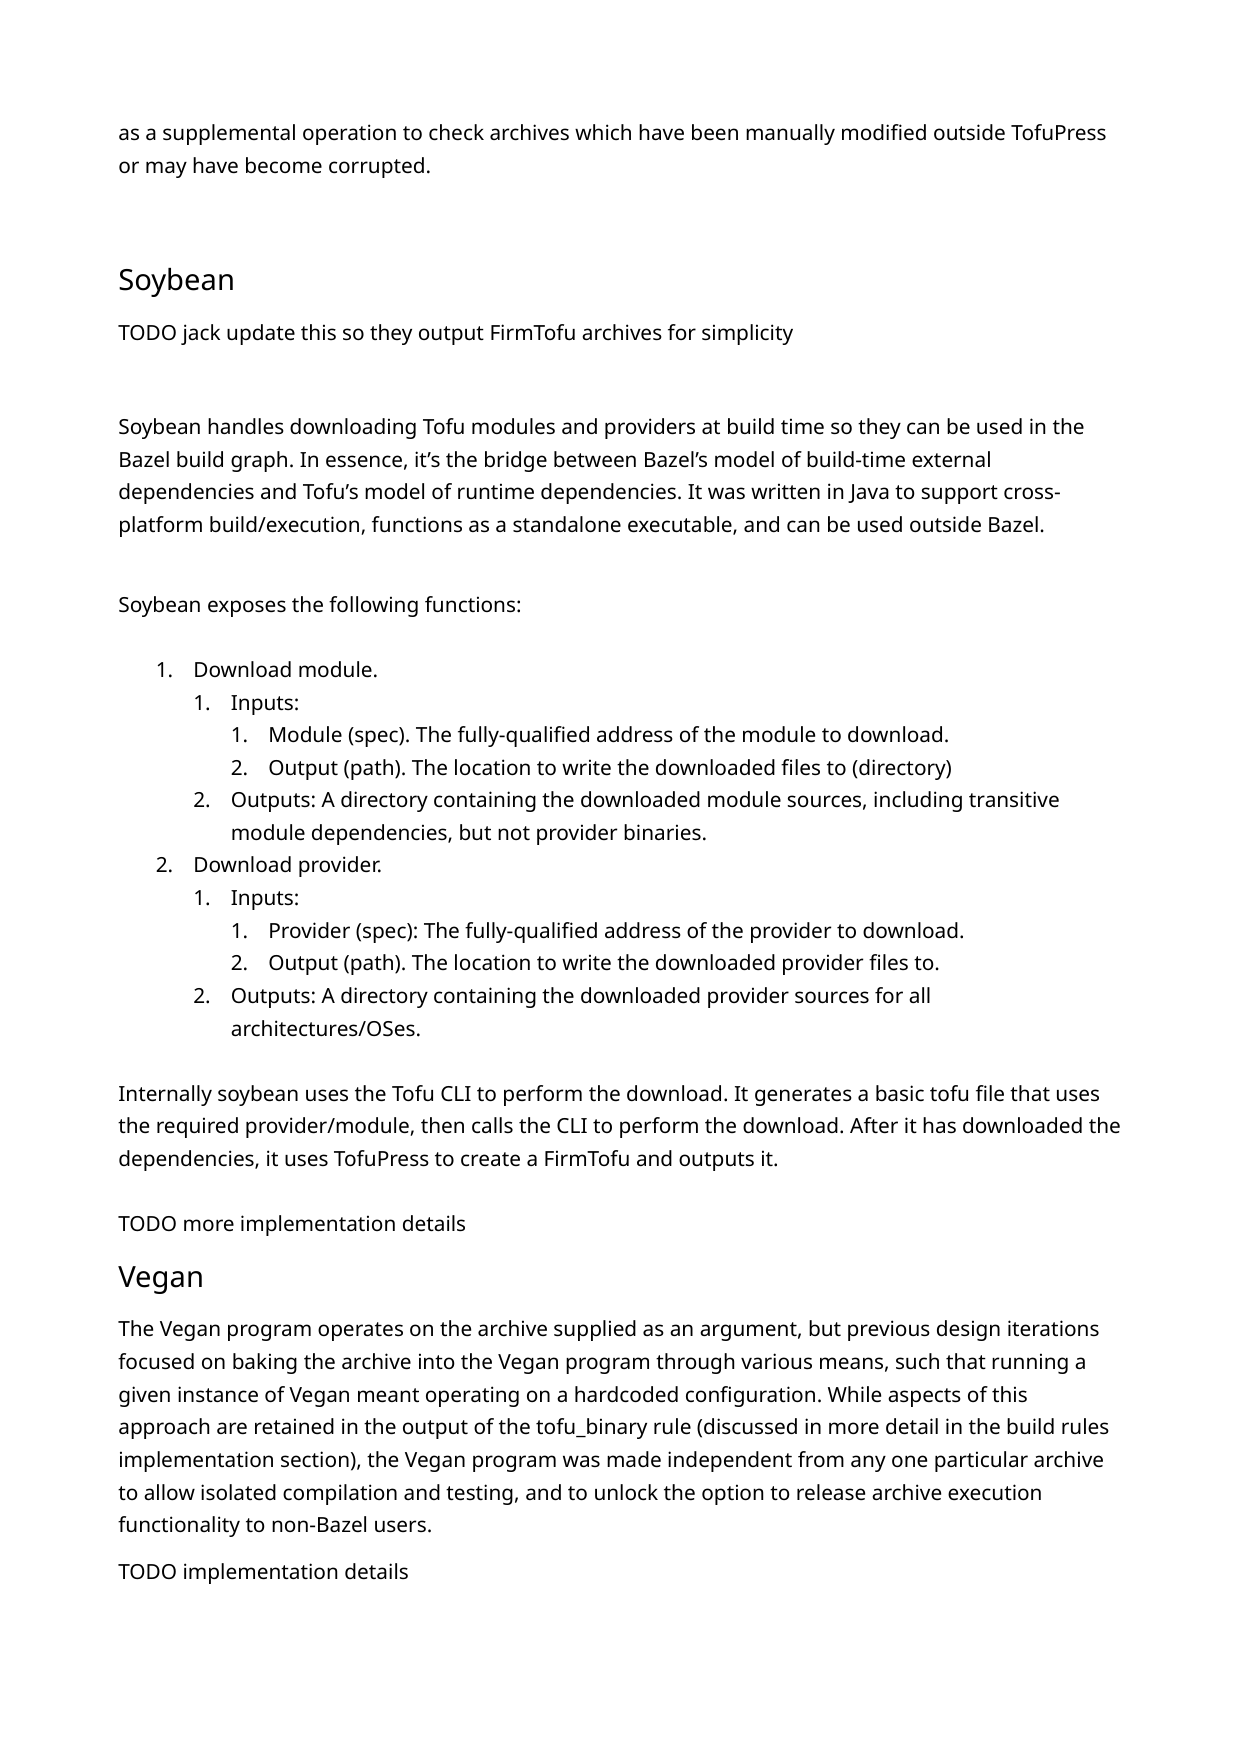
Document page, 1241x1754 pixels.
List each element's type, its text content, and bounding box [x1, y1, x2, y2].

text The Vegan program operates on the archive supplied as an argument, but previous design iterations focused on baking the archive into the Vegan program through various means, such that running a given instance of Vegan meant operating on a hardcoded configuration. While aspects of this approach are retained in the output of the tofu_binary rule (discussed in more detail in the build rules implementation section), the Vegan program was made independent from any one particular archive to allow isolated compilation and testing, and to unlock the option to release archive execution functionality to non-Bazel users. [118, 1314, 1122, 1539]
text TODO more implementation details [118, 1209, 1122, 1238]
list Output (path). The location to write the downloaded provider files to. [231, 948, 1122, 977]
list Module (spec). The fully-qualified address of the module to download. [231, 720, 1122, 749]
list Output (path). The location to write the downloaded files to (directory) [231, 753, 1122, 781]
list Outputs: A directory containing the downloaded provider sources for all architectures/OSes. [193, 981, 1122, 1042]
text TODO implementation details [118, 1557, 1122, 1586]
list Download module. [156, 655, 1122, 683]
subtitle Soybean [118, 260, 1122, 299]
list Outputs: A directory containing the downloaded module sources, including transitive module dependencies, but not provider binaries. [193, 785, 1122, 846]
text TODO jack update this so they output FirmTofu archives for simplicity [118, 318, 1122, 346]
list Inputs: [193, 688, 1122, 716]
text Soybean handles downloading Tofu modules and providers at build time so they can be used in the Bazel build graph. In essence, it’s the bridge between Bazel’s model of build-time external dependencies and Tofu’s model of runtime dependencies. It was written in Java to support cross-platform build/execution, functions as a standalone executable, and can be used outside Bazel. [118, 412, 1122, 538]
subtitle Vegan [118, 1256, 1122, 1296]
list Inputs: [193, 883, 1122, 912]
list Download provider. [156, 851, 1122, 879]
text as a supplemental operation to check archives which have been manually modified outside TofuPress or may have become corrupted. [118, 118, 1122, 179]
list Provider (spec): The fully-qualified address of the provider to download. [231, 916, 1122, 944]
text Internally soybean uses the Tofu CLI to perform the download. It generates a basic tofu file that uses the required provider/module, then calls the CLI to perform the download. After it has downloaded the dependencies, it uses TofuPress to create a FirmTofu and outputs it. [118, 1079, 1122, 1172]
text Soybean exposes the following functions: [118, 590, 1122, 618]
